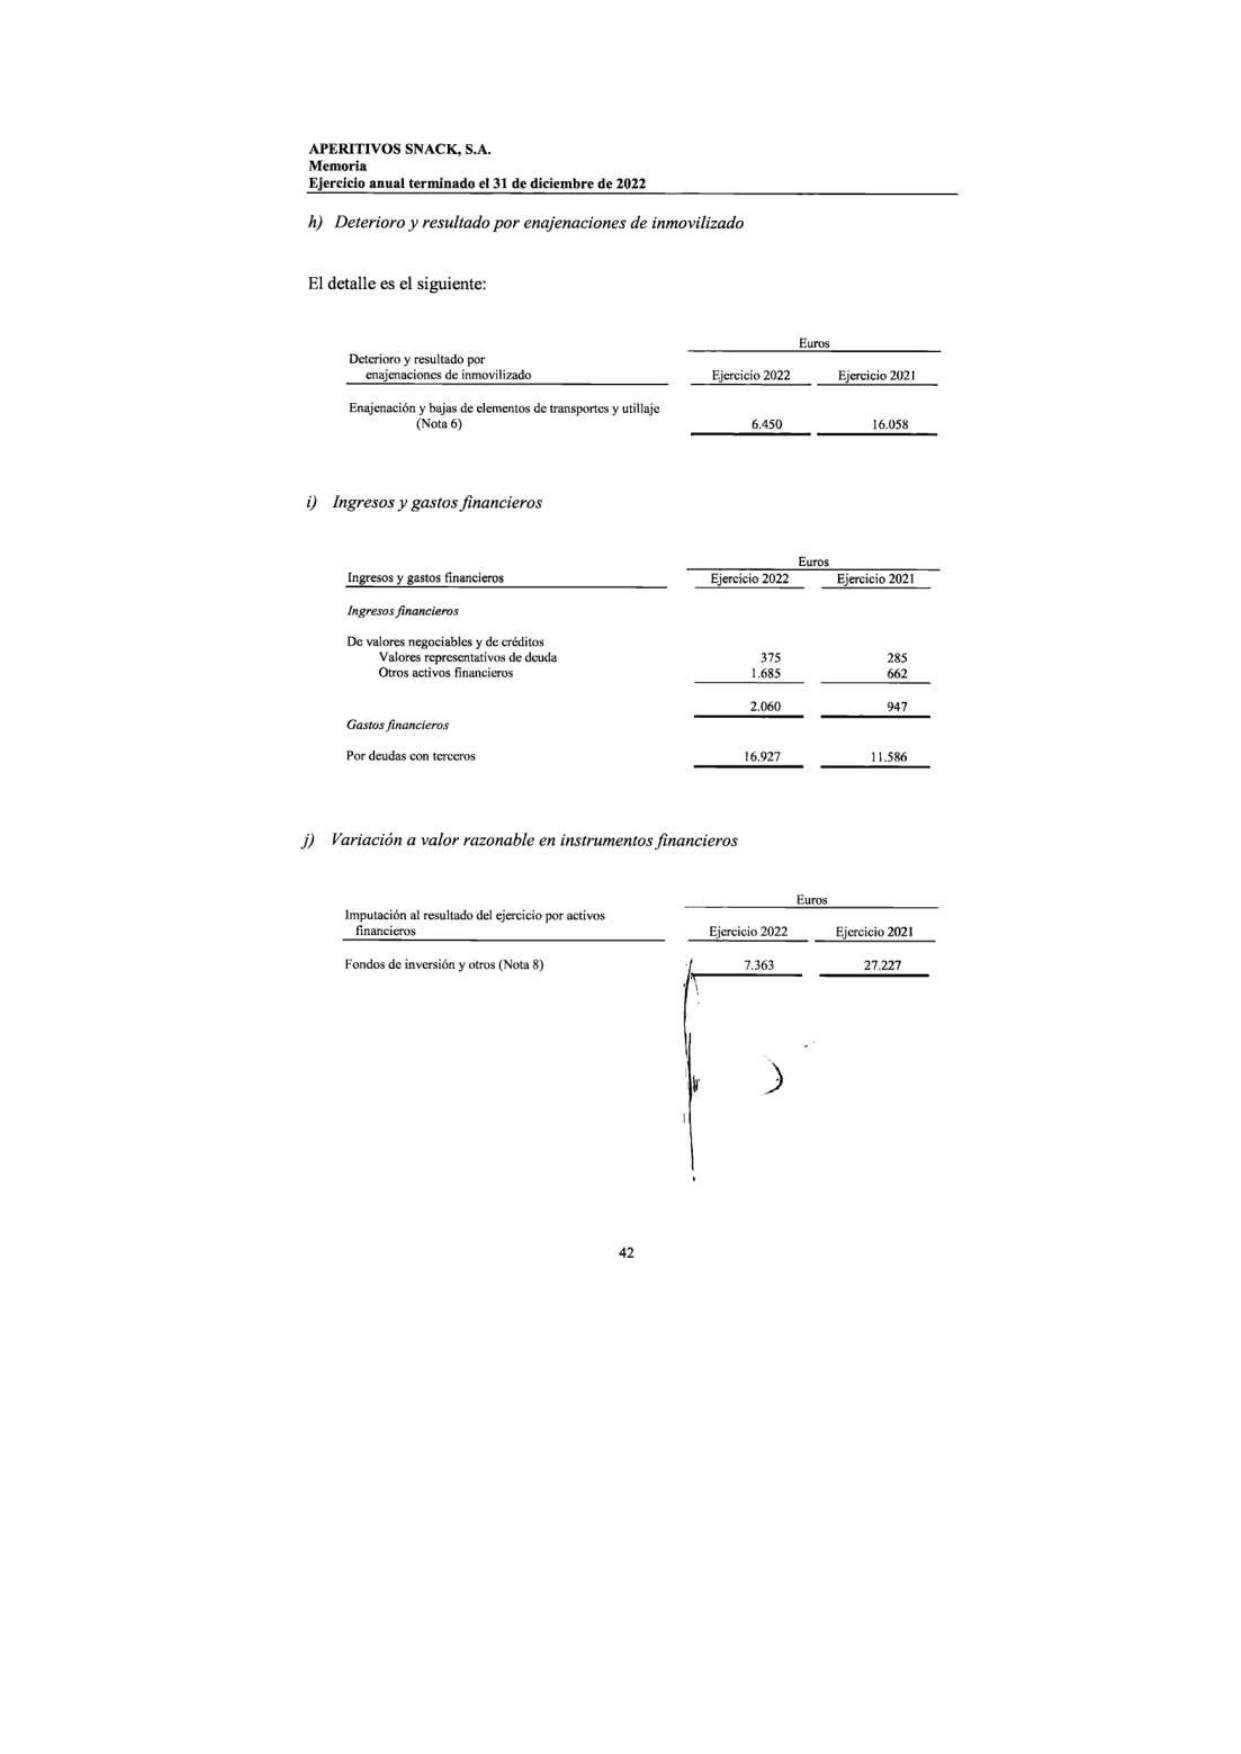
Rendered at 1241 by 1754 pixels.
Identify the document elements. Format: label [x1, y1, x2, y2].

picture [118, 0, 1123, 1420]
